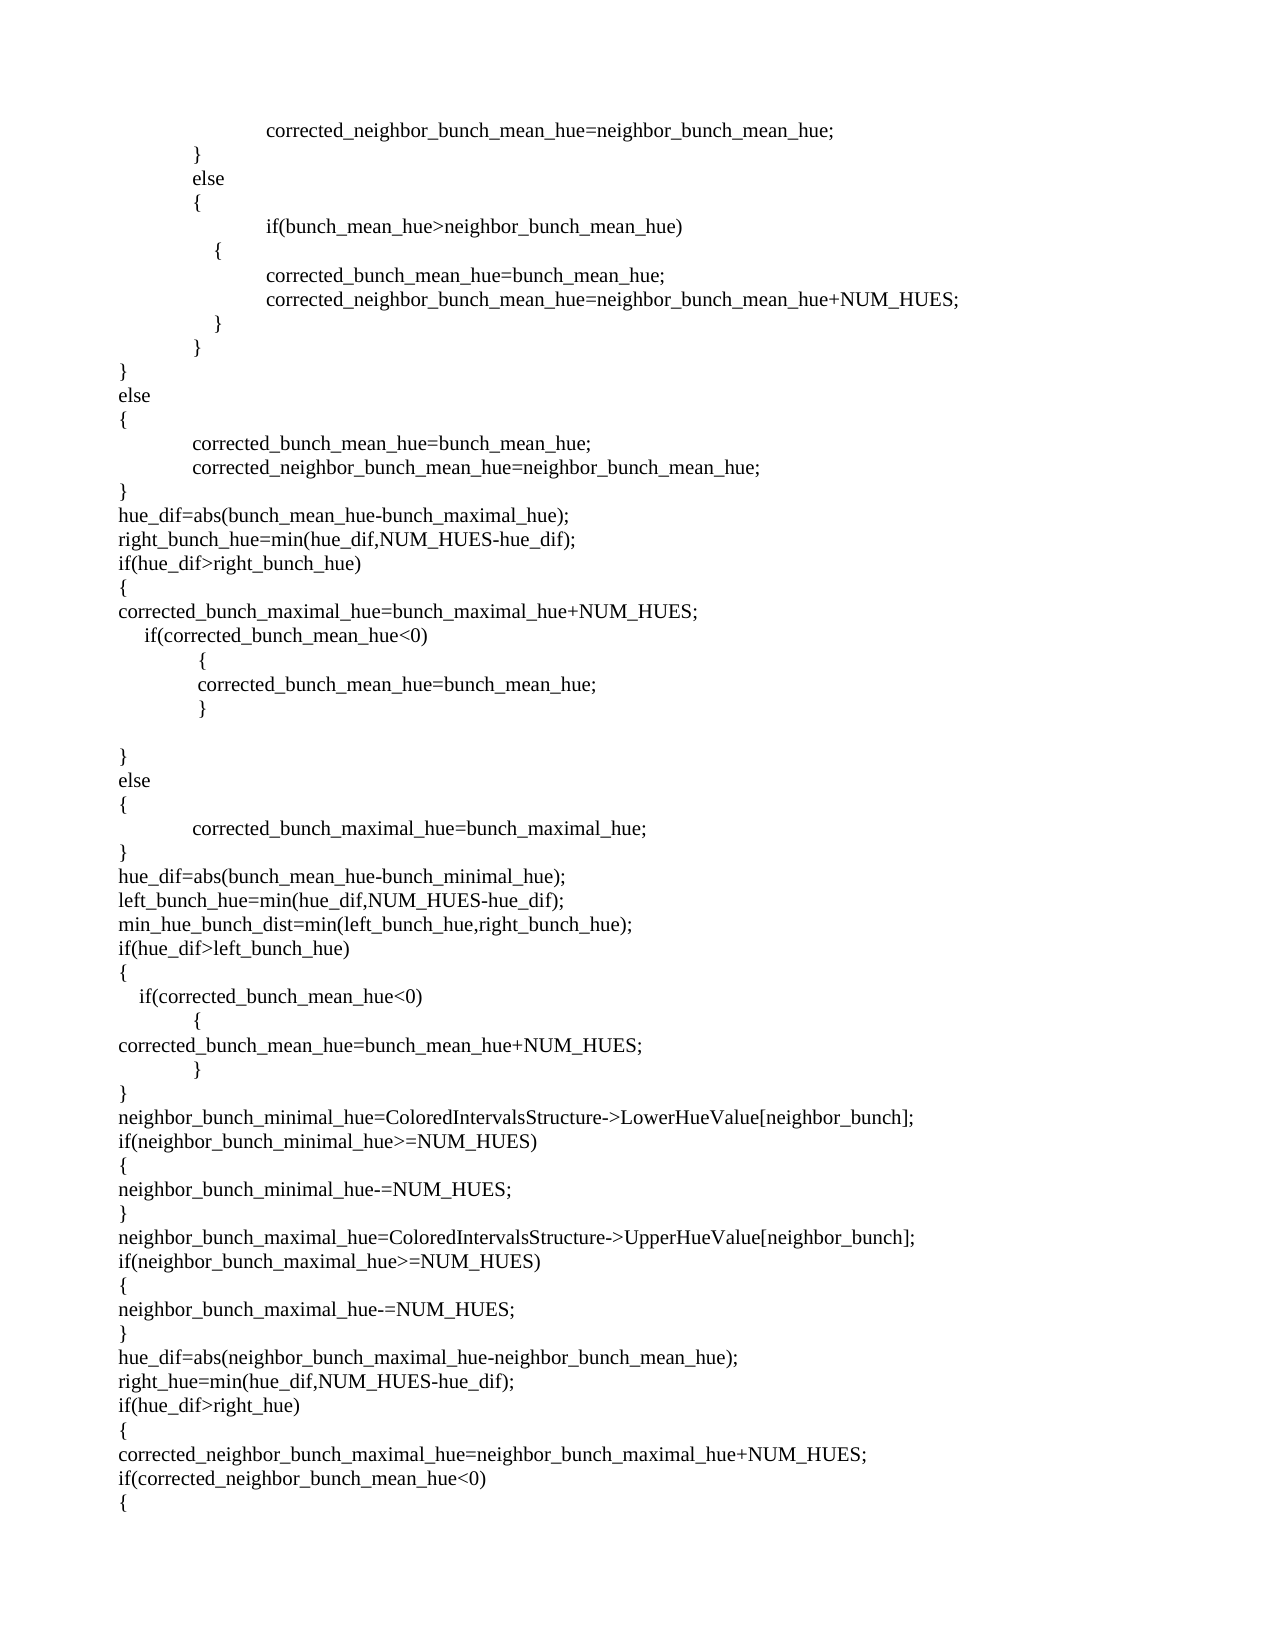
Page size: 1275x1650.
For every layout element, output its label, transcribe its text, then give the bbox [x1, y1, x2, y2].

text corrected_neighbor_bunch_mean_hue=neighbor_bunch_mean_hue; [118, 455, 1157, 479]
text { [118, 1008, 1157, 1032]
text corrected_bunch_mean_hue=bunch_mean_hue+NUM_HUES; [118, 1032, 1157, 1057]
text if(hue_dif>right_bunch_hue) [118, 551, 1157, 575]
text neighbor_bunch_minimal_hue-=NUM_HUES; [118, 1177, 1157, 1201]
text neighbor_bunch_minimal_hue=ColoredIntervalsStructure->LowerHueValue[neighbor_bunch]; [118, 1105, 1157, 1129]
text { [118, 407, 1157, 431]
text } [118, 1201, 1157, 1225]
text } [118, 1081, 1157, 1105]
text corrected_bunch_maximal_hue=bunch_maximal_hue+NUM_HUES; [118, 599, 1157, 623]
text corrected_bunch_maximal_hue=bunch_maximal_hue; [118, 816, 1157, 840]
text corrected_bunch_mean_hue=bunch_mean_hue; [118, 431, 1157, 455]
text { [118, 960, 1157, 984]
text } [118, 311, 1157, 335]
text right_hue=min(hue_dif,NUM_HUES-hue_dif); [118, 1369, 1157, 1393]
text left_bunch_hue=min(hue_dif,NUM_HUES-hue_dif); [118, 888, 1157, 912]
text corrected_neighbor_bunch_mean_hue=neighbor_bunch_mean_hue+NUM_HUES; [118, 287, 1157, 311]
text { [118, 1417, 1157, 1442]
text if(bunch_mean_hue>neighbor_bunch_mean_hue) [118, 214, 1157, 238]
text } [118, 696, 1157, 720]
text } [118, 142, 1157, 166]
text { [118, 1490, 1157, 1514]
text corrected_bunch_mean_hue=bunch_mean_hue; [118, 672, 1157, 696]
text if(corrected_bunch_mean_hue<0) [118, 623, 1157, 647]
text { [118, 1273, 1157, 1297]
text if(neighbor_bunch_maximal_hue>=NUM_HUES) [118, 1249, 1157, 1273]
text { [118, 647, 1157, 672]
text { [118, 1153, 1157, 1177]
text if(corrected_bunch_mean_hue<0) [118, 984, 1157, 1008]
text corrected_neighbor_bunch_mean_hue=neighbor_bunch_mean_hue; [118, 118, 1157, 142]
text hue_dif=abs(bunch_mean_hue-bunch_minimal_hue); [118, 864, 1157, 888]
text { [118, 575, 1157, 599]
text corrected_neighbor_bunch_maximal_hue=neighbor_bunch_maximal_hue+NUM_HUES; [118, 1442, 1157, 1466]
text hue_dif=abs(bunch_mean_hue-bunch_maximal_hue); [118, 503, 1157, 527]
text hue_dif=abs(neighbor_bunch_maximal_hue-neighbor_bunch_mean_hue); [118, 1345, 1157, 1369]
text if(neighbor_bunch_minimal_hue>=NUM_HUES) [118, 1129, 1157, 1153]
text if(corrected_neighbor_bunch_mean_hue<0) [118, 1466, 1157, 1490]
text neighbor_bunch_maximal_hue-=NUM_HUES; [118, 1297, 1157, 1321]
text if(hue_dif>left_bunch_hue) [118, 936, 1157, 960]
text { [118, 238, 1157, 262]
text } [118, 335, 1157, 359]
text corrected_bunch_mean_hue=bunch_mean_hue; [118, 262, 1157, 287]
text else [118, 383, 1157, 407]
text } [118, 1057, 1157, 1081]
text } [118, 479, 1157, 503]
text } [118, 744, 1157, 768]
text } [118, 840, 1157, 864]
text } [118, 359, 1157, 383]
text min_hue_bunch_dist=min(left_bunch_hue,right_bunch_hue); [118, 912, 1157, 936]
text neighbor_bunch_maximal_hue=ColoredIntervalsStructure->UpperHueValue[neighbor_bunch]; [118, 1225, 1157, 1249]
text if(hue_dif>right_hue) [118, 1393, 1157, 1417]
text { [118, 792, 1157, 816]
text right_bunch_hue=min(hue_dif,NUM_HUES-hue_dif); [118, 527, 1157, 551]
text } [118, 1321, 1157, 1345]
text { [118, 190, 1157, 214]
text else [118, 768, 1157, 792]
text else [118, 166, 1157, 190]
